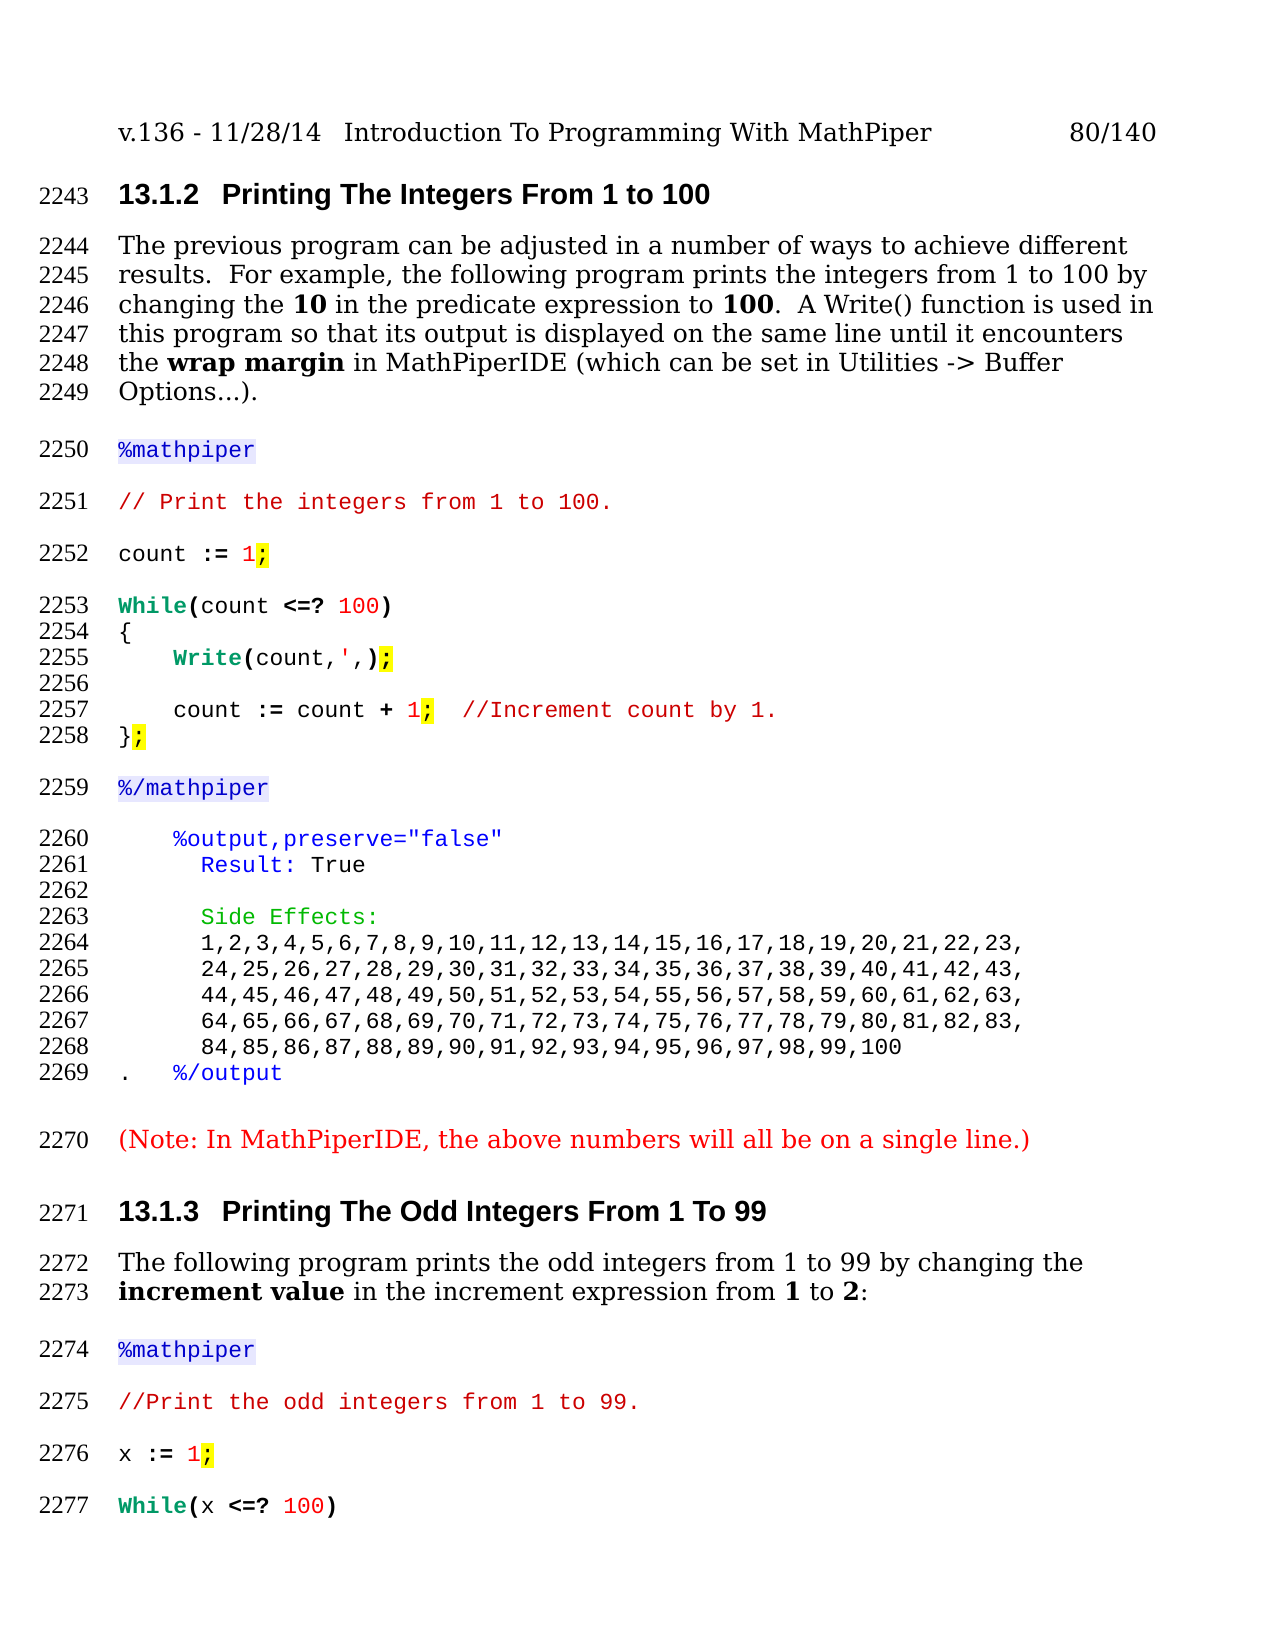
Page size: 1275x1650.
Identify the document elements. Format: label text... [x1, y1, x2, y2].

text x := 1; [118, 1442, 1157, 1468]
text While(x <=? 100) [118, 1494, 1157, 1520]
text 64,65,66,67,68,69,70,71,72,73,74,75,76,77,78,79,80,81,82,83, [118, 1009, 1157, 1035]
text %mathpiper [118, 439, 1157, 464]
text count := count + 1; //Increment count by 1. [118, 698, 1157, 724]
text 84,85,86,87,88,89,90,91,92,93,94,95,96,97,98,99,100 [118, 1035, 1157, 1061]
text Write(count,',); [118, 646, 1157, 672]
text %/mathpiper [118, 776, 1157, 802]
text { [118, 620, 1157, 646]
text While(count <=? 100) [118, 594, 1157, 620]
subtitle Printing The Integers From 1 to 100 [118, 177, 1157, 210]
text }; [118, 724, 1157, 750]
text . %/output [118, 1061, 1157, 1087]
text The previous program can be adjusted in a number of ways to achieve different results. For example, the following program prints the integers from 1 to 100 by changing the 10 in the predicate expression to 100. A Write() function is used in this program so that its output is displayed on the same line until it encounters the wrap margin in MathPiperIDE (which can be set in Utilities -> Buffer Options...). [118, 231, 1157, 407]
text //Print the odd integers from 1 to 99. [118, 1391, 1157, 1417]
text 1,2,3,4,5,6,7,8,9,10,11,12,13,14,15,16,17,18,19,20,21,22,23, [118, 931, 1157, 957]
text 44,45,46,47,48,49,50,51,52,53,54,55,56,57,58,59,60,61,62,63, [118, 983, 1157, 1009]
text Result: True [118, 854, 1157, 879]
text // Print the integers from 1 to 100. [118, 491, 1157, 516]
text %mathpiper [118, 1339, 1157, 1365]
text 24,25,26,27,28,29,30,31,32,33,34,35,36,37,38,39,40,41,42,43, [118, 957, 1157, 983]
text The following program prints the odd integers from 1 to 99 by changing the increment value in the increment expression from 1 to 2: [118, 1248, 1157, 1307]
subtitle Printing The Odd Integers From 1 To 99 [118, 1194, 1157, 1227]
text Side Effects: [118, 906, 1157, 931]
text (Note: In MathPiperIDE, the above numbers will all be on a single line.) [118, 1126, 1157, 1155]
text %output,preserve="false" [118, 828, 1157, 854]
text count := 1; [118, 542, 1157, 568]
